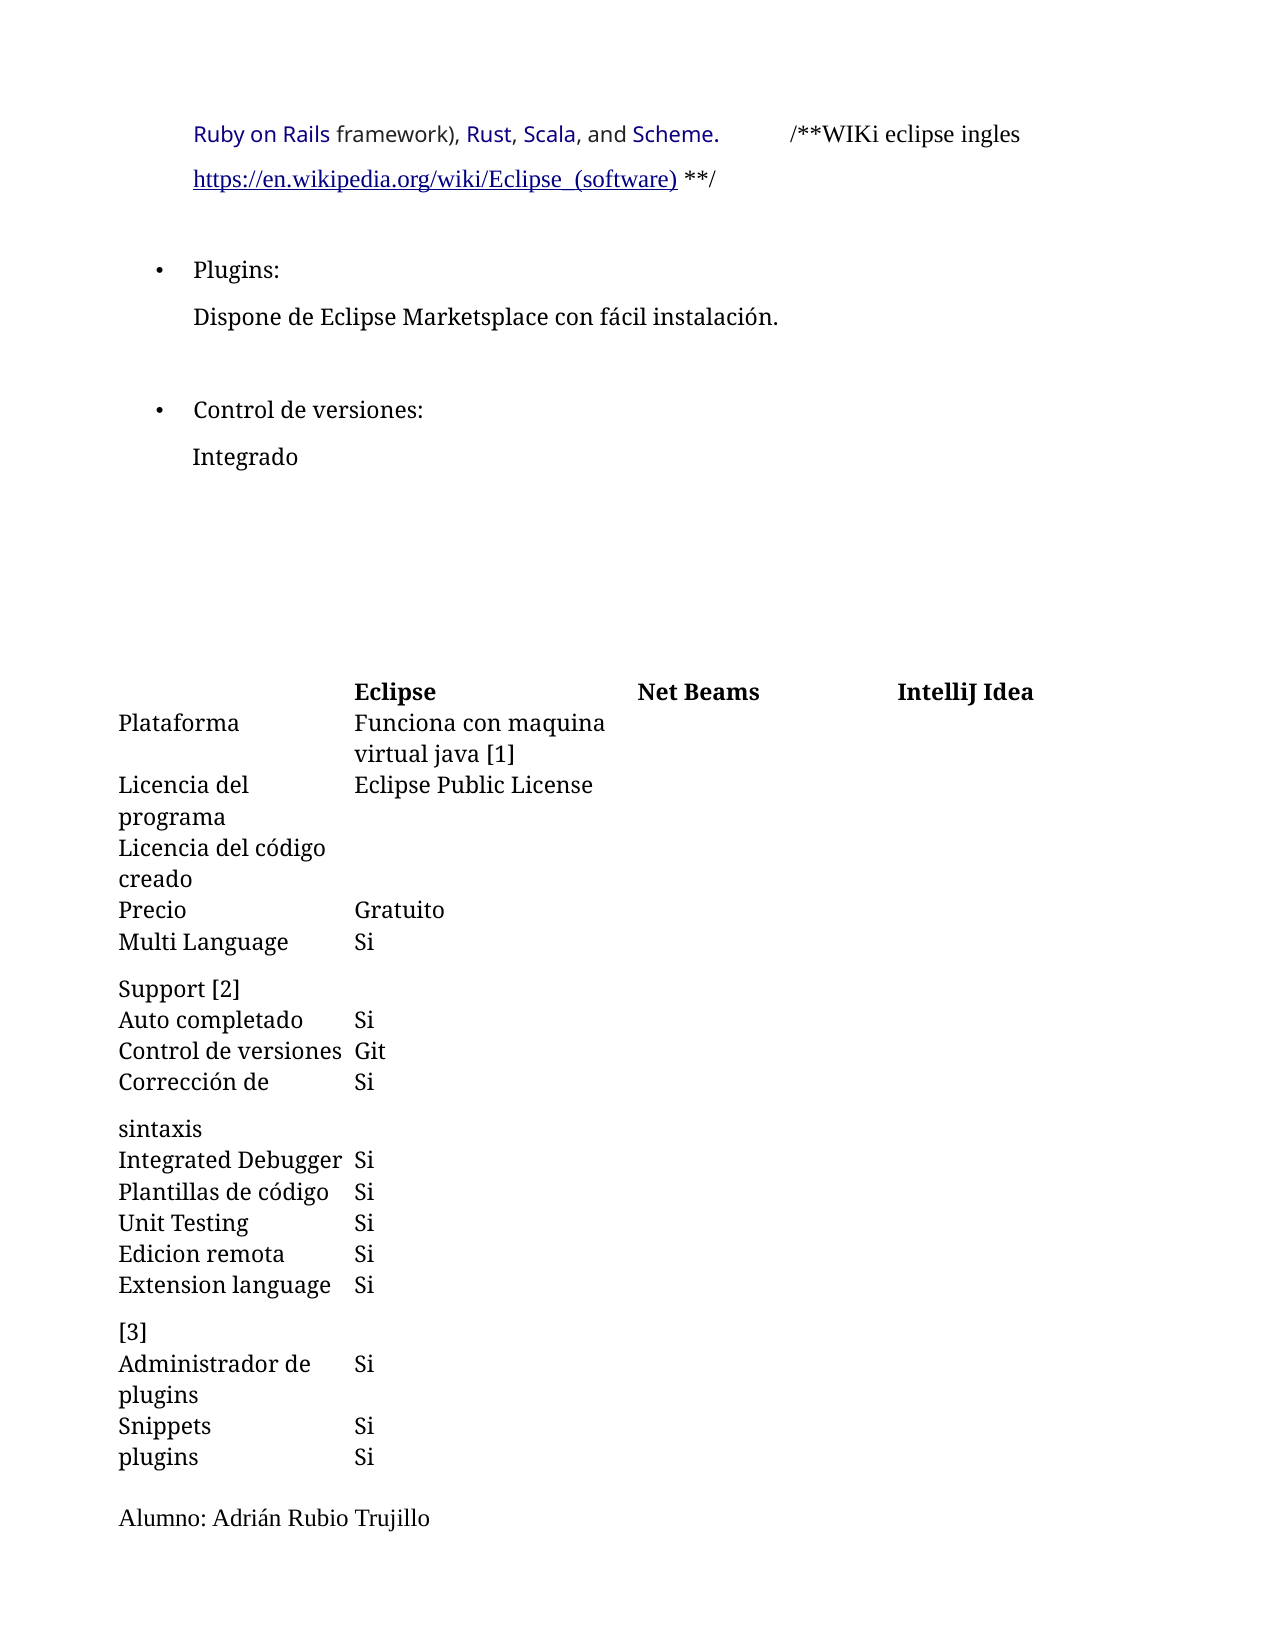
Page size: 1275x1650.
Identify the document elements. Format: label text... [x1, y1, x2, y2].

table_cell [897, 582, 1157, 613]
table_cell [897, 519, 1157, 551]
table_cell [897, 551, 1157, 582]
table_cell [897, 707, 1157, 769]
table_cell [638, 1441, 897, 1472]
table_cell [638, 894, 897, 926]
table_cell Precio [118, 894, 354, 926]
table_cell [638, 832, 897, 894]
table_cell [118, 676, 354, 707]
table_cell Integrated Debugger [118, 1144, 354, 1176]
table_cell Si [354, 1410, 637, 1441]
table_cell [118, 582, 354, 613]
table_cell [638, 519, 897, 551]
table_cell Auto completado [118, 1004, 354, 1035]
table_cell Plantillas de código [118, 1176, 354, 1207]
table_cell Si [354, 926, 637, 1004]
table_cell Control de versiones [118, 1035, 354, 1066]
table_cell Eclipse [354, 676, 637, 707]
table_cell Si [354, 1238, 637, 1269]
table_cell [897, 832, 1157, 894]
table_cell [638, 1035, 897, 1066]
table_cell IntelliJ Idea [897, 676, 1157, 707]
table_cell [354, 832, 637, 894]
table_cell [118, 613, 354, 644]
table_cell [638, 1410, 897, 1441]
table_cell [638, 613, 897, 644]
table_cell Si [354, 1441, 637, 1472]
table_cell [638, 926, 897, 1004]
table_cell [897, 613, 1157, 644]
table_header [354, 488, 637, 519]
table_cell Edicion remota [118, 1238, 354, 1269]
table_cell [897, 1144, 1157, 1176]
table_cell Si [354, 1004, 637, 1035]
table_cell [897, 769, 1157, 832]
table_cell Multi Language Support [2] [118, 926, 354, 1004]
table_cell [354, 613, 637, 644]
table_header [897, 488, 1157, 519]
list Plugins: [156, 254, 1157, 285]
table_cell Si [354, 1348, 637, 1410]
table_cell [118, 519, 354, 551]
table_cell Si [354, 1144, 637, 1176]
table_cell Funciona con maquina virtual java [1] [354, 707, 637, 769]
table_cell [354, 551, 637, 582]
table_cell [897, 1441, 1157, 1472]
table_cell Si [354, 1207, 637, 1238]
table_cell Corrección de sintaxis [118, 1066, 354, 1144]
table_cell [897, 894, 1157, 926]
list Dispone de Eclipse Marketsplace con fácil instalación. [156, 301, 1157, 332]
text Integrado [118, 441, 1157, 472]
table_cell [118, 644, 354, 676]
table_cell [897, 1035, 1157, 1066]
table_cell [897, 1269, 1157, 1347]
table_cell Net Beams [638, 676, 897, 707]
table_cell [638, 1066, 897, 1144]
table_cell [897, 1410, 1157, 1441]
table_cell [897, 1176, 1157, 1207]
table_cell Si [354, 1269, 637, 1347]
table_cell [354, 519, 637, 551]
table_cell [354, 644, 637, 676]
table_cell [638, 1004, 897, 1035]
table_cell Administrador de plugins [118, 1348, 354, 1410]
table_cell plugins [118, 1441, 354, 1472]
table_cell [638, 1144, 897, 1176]
table_cell Licencia del código creado [118, 832, 354, 894]
table_cell Extension language [3] [118, 1269, 354, 1347]
table_cell Eclipse Public License [354, 769, 637, 832]
table_cell [638, 1238, 897, 1269]
table_cell [638, 1176, 897, 1207]
table_cell [638, 551, 897, 582]
table_cell [897, 926, 1157, 1004]
table_cell Si [354, 1066, 637, 1144]
table_cell [638, 1348, 897, 1410]
table_cell Unit Testing [118, 1207, 354, 1238]
table_cell Snippets [118, 1410, 354, 1441]
table_cell Licencia del programa [118, 769, 354, 832]
table_cell Gratuito [354, 894, 637, 926]
table_cell [354, 582, 637, 613]
table_cell [638, 644, 897, 676]
table_cell Si [354, 1176, 637, 1207]
list Control de versiones: [156, 394, 1157, 426]
table_cell [897, 644, 1157, 676]
table_cell [638, 1269, 897, 1347]
table_header [638, 488, 897, 519]
table_cell Git [354, 1035, 637, 1066]
table_cell [638, 707, 897, 769]
table_cell Plataforma [118, 707, 354, 769]
table_cell [638, 769, 897, 832]
table_cell [638, 582, 897, 613]
table_cell [897, 1066, 1157, 1144]
table_cell [897, 1207, 1157, 1238]
list Ruby on Rails framework), Rust, Scala, and Scheme. /**WIKi eclipse ingles https://en.wikipedia.org/wiki/Eclipse_(software) **/ [156, 118, 1157, 192]
table_cell [118, 551, 354, 582]
table_cell [897, 1238, 1157, 1269]
table_cell [897, 1004, 1157, 1035]
table_cell [897, 1348, 1157, 1410]
table_header [118, 488, 354, 519]
table_cell [638, 1207, 897, 1238]
